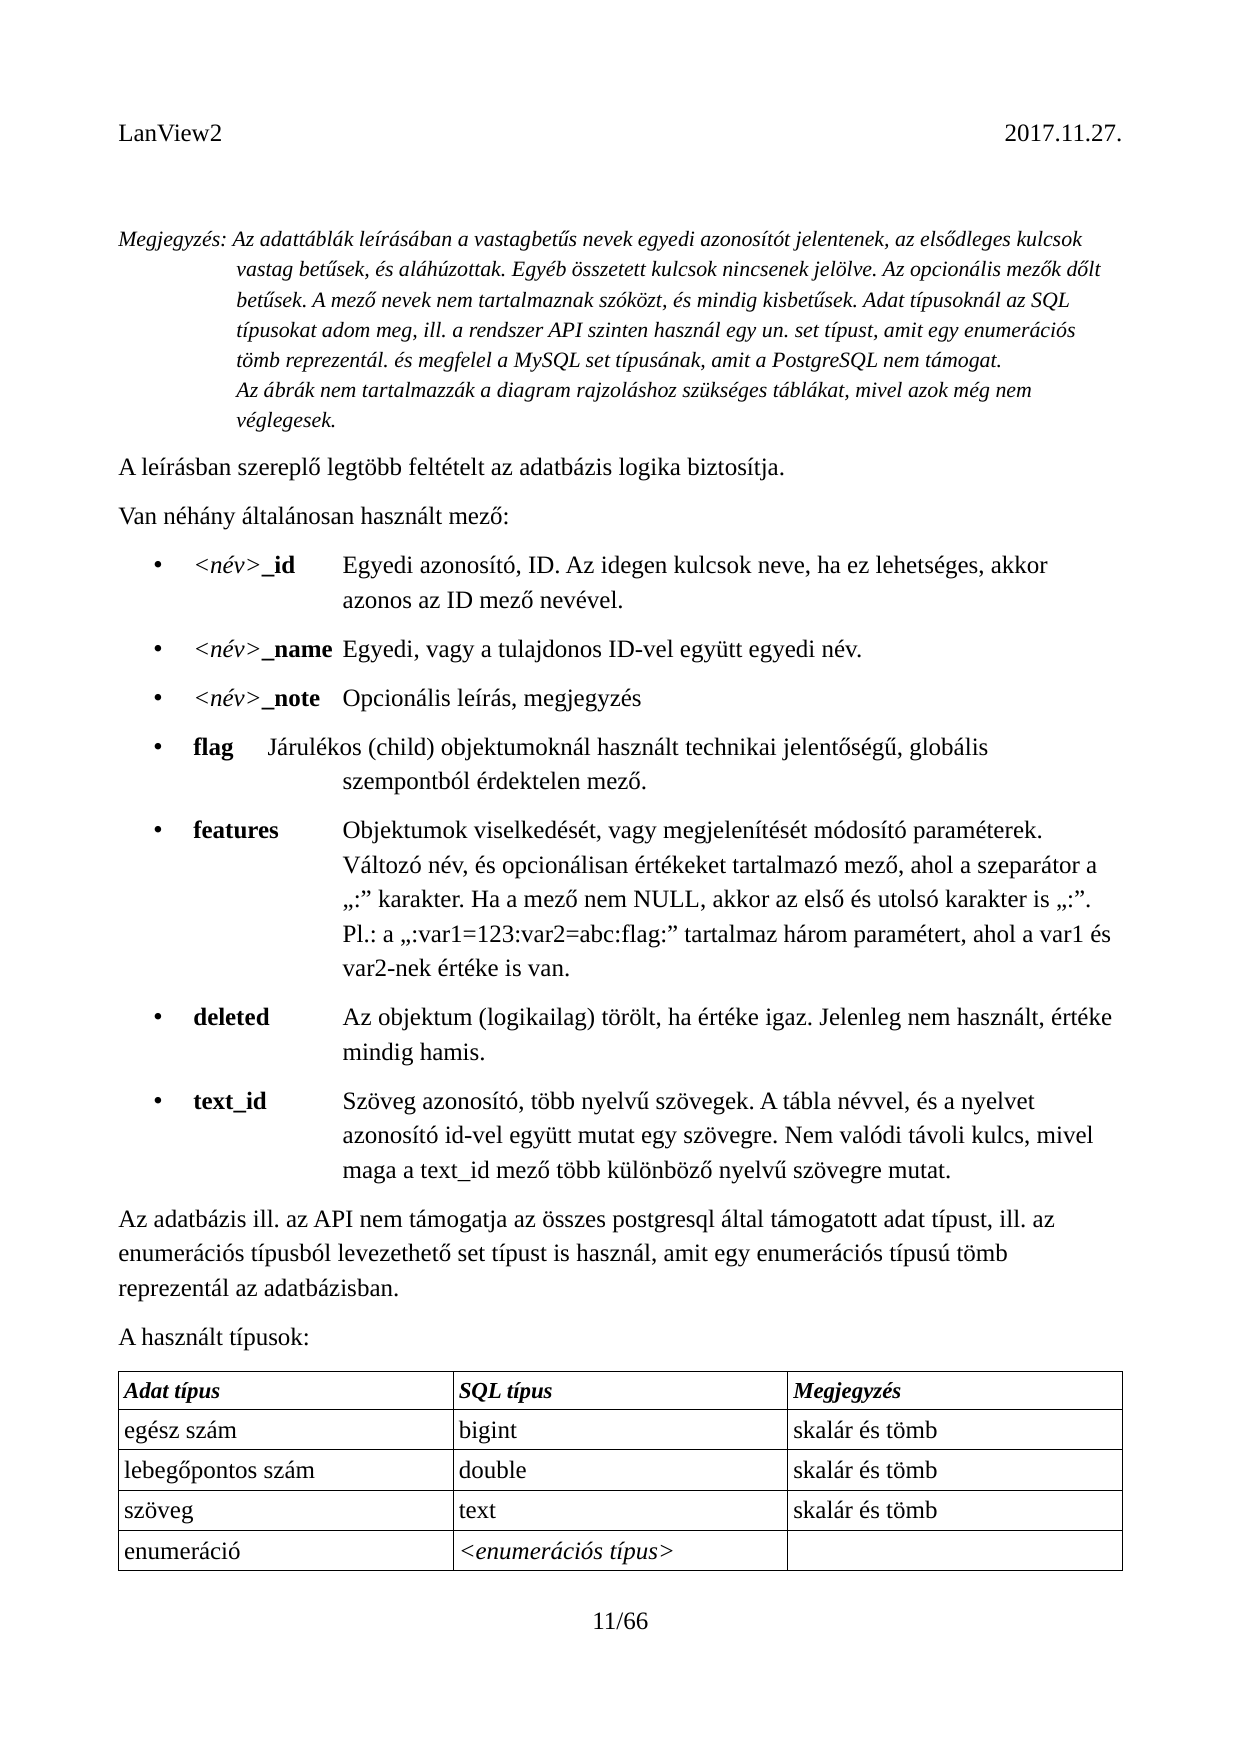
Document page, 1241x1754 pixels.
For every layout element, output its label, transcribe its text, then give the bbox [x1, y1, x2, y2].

list deleted Az objektum (logikailag) törölt, ha értéke igaz. Jelenleg nem használt, értéke mindig hamis. [153, 1002, 1122, 1066]
table_cell enumeráció [119, 1531, 453, 1570]
list features Objektumok viselkedését, vagy megjelenítését módosító paraméterek. Változó név, és opcionálisan értékeket tartalmazó mező, ahol a szeparátor a „:” karakter. Ha a mező nem NULL, akkor az első és utolsó karakter is „:”. Pl.: a „:var1=123:var2=abc:flag:” tartalmaz három paramétert, ahol a var1 és var2-nek értéke is van. [153, 816, 1122, 982]
table_cell szöveg [119, 1491, 453, 1530]
table_cell bigint [454, 1410, 787, 1449]
table_cell <enumerációs típus> [454, 1531, 787, 1570]
table_header Megjegyzés [788, 1372, 1122, 1409]
text A használt típusok: [118, 1322, 1122, 1351]
table_cell text [454, 1491, 787, 1530]
list text_id Szöveg azonosító, több nyelvű szövegek. A tábla névvel, és a nyelvet azonosító id-vel együtt mutat egy szövegre. Nem valódi távoli kulcs, mivel maga a text_id mező több különböző nyelvű szövegre mutat. [153, 1086, 1122, 1184]
list <név>_name Egyedi, vagy a tulajdonos ID-vel együtt egyedi név. [153, 634, 1122, 663]
list <név>_note Opcionális leírás, megjegyzés [153, 683, 1122, 712]
table_cell [788, 1531, 1122, 1570]
text Van néhány általánosan használt mező: [118, 501, 1122, 530]
list <név>_id Egyedi azonosító, ID. Az idegen kulcsok neve, ha ez lehetséges, akkor azonos az ID mező nevével. [153, 550, 1122, 613]
text Az adatbázis ill. az API nem támogatja az összes postgresql által támogatott adat típust, ill. az enumerációs típusból levezethető set típust is használ, amit egy enumerációs típusú tömb reprezentál az adatbázisban. [118, 1204, 1122, 1302]
table_header SQL típus [454, 1372, 787, 1409]
table_cell skalár és tömb [788, 1450, 1122, 1490]
table_cell skalár és tömb [788, 1491, 1122, 1530]
table_cell egész szám [119, 1410, 453, 1449]
table_cell lebegőpontos szám [119, 1450, 453, 1490]
table_cell double [454, 1450, 787, 1490]
text A leírásban szereplő legtöbb feltételt az adatbázis logika biztosítja. [118, 452, 1122, 481]
table_cell skalár és tömb [788, 1410, 1122, 1449]
table_header Adat típus [119, 1372, 453, 1409]
list flag Járulékos (child) objektumoknál használt technikai jelentőségű, globális szempontból érdektelen mező. [153, 732, 1122, 795]
text Megjegyzés: Az adattáblák leírásában a vastagbetűs nevek egyedi azonosítót jelentenek, az elsődleges kulcsok vastag betűsek, és aláhúzottak. Egyéb összetett kulcsok nincsenek jelölve. Az opcionális mezők dőlt betűsek. A mező nevek nem tartalmaznak szóközt, és mindig kisbetűsek. Adat típusoknál az SQL típusokat adom meg, ill. a rendszer API szinten használ egy un. set típust, amit egy enumerációs tömb reprezentál. és megfelel a MySQL set típusának, amit a PostgreSQL nem támogat. Az ábrák nem tartalmazzák a diagram rajzoláshoz szükséges táblákat, mivel azok még nem véglegesek. [118, 226, 1122, 433]
